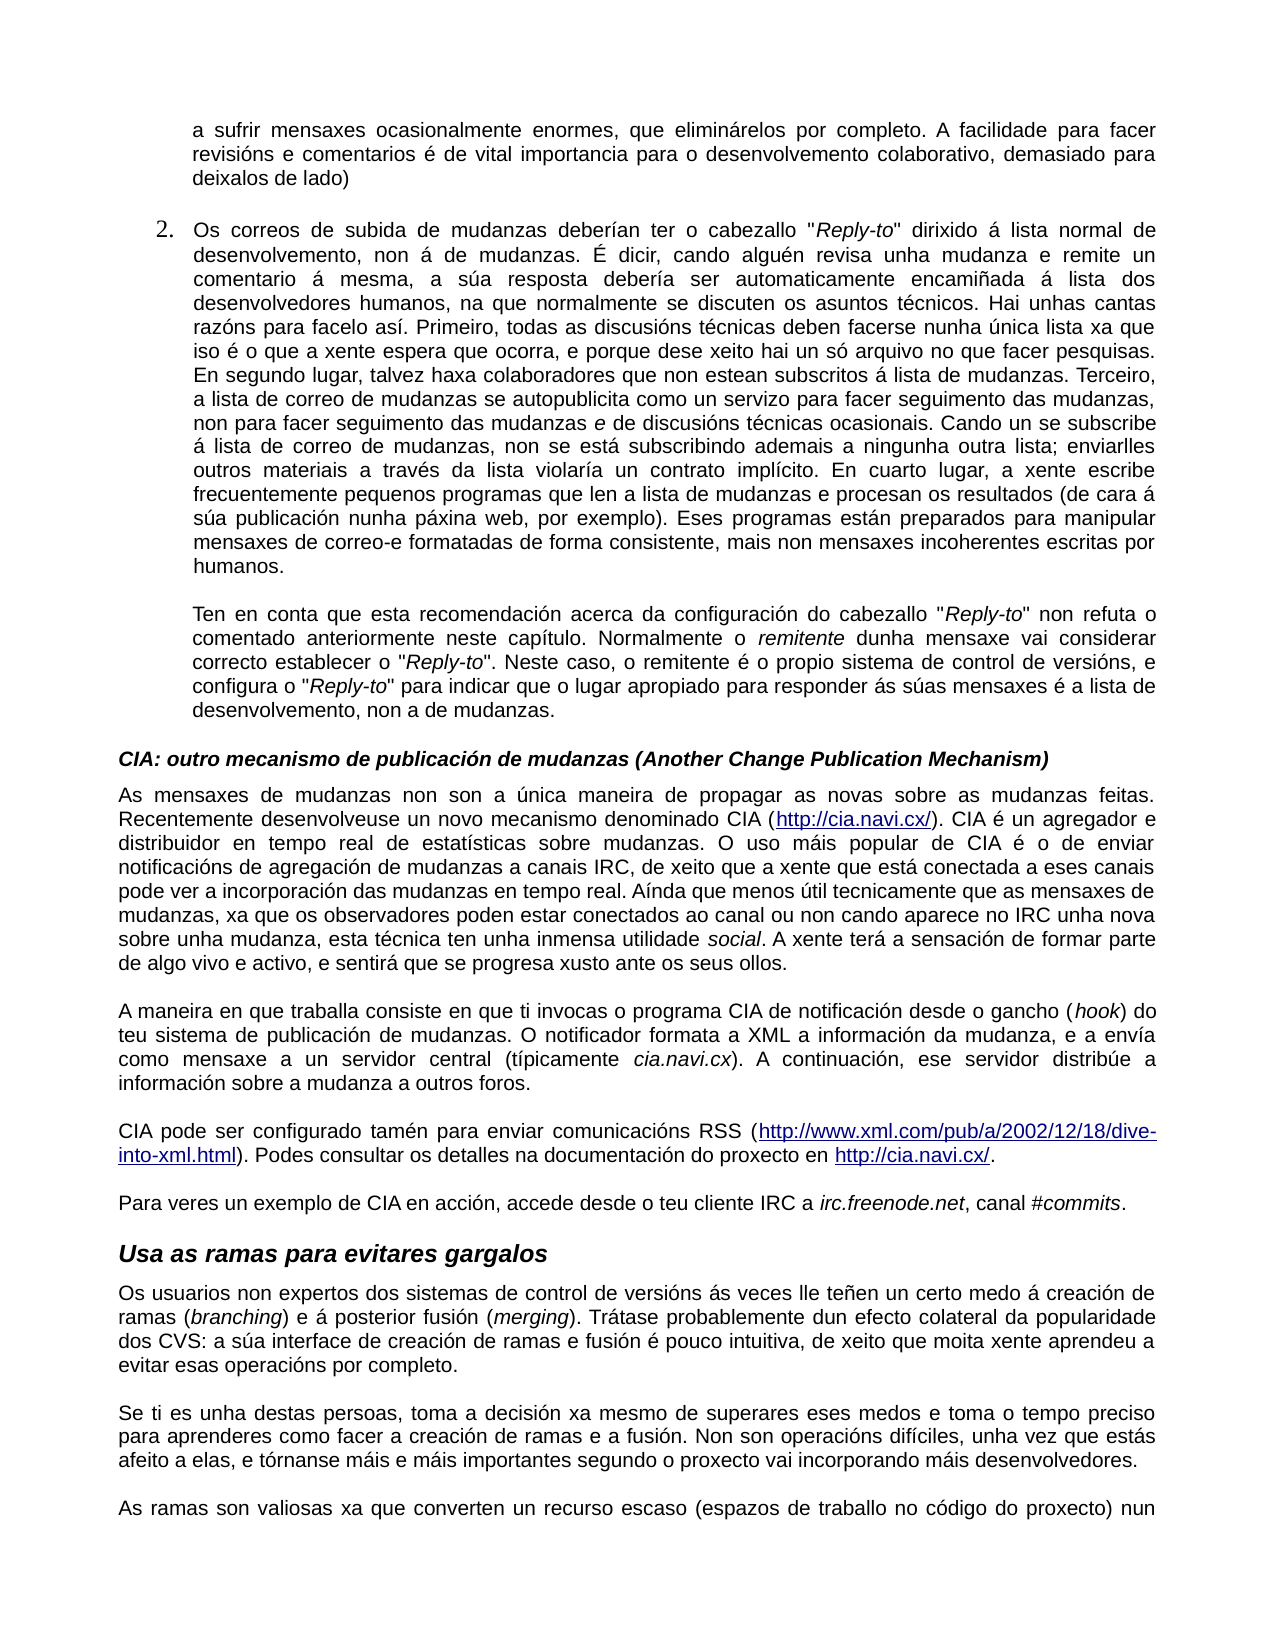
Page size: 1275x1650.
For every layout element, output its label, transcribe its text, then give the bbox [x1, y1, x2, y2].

text Ten en conta que esta recomendación acerca da configuración do cabezallo "Reply-to" non refuta o comentado anteriormente neste capítulo. Normalmente o remitente dunha mensaxe vai considerar correcto establecer o "Reply-to". Neste caso, o remitente é o propio sistema de control de versións, e configura o "Reply-to" para indicar que o lugar apropiado para responder ás súas mensaxes é a lista de desenvolvemento, non a de mudanzas. [192, 602, 1157, 722]
text a sufrir mensaxes ocasionalmente enormes, que eliminárelos por completo. A facilidade para facer revisións e comentarios é de vital importancia para o desenvolvemento colaborativo, demasiado para deixalos de lado) [192, 118, 1157, 190]
text Para veres un exemplo de CIA en acción, accede desde o teu cliente IRC a irc.freenode.net, canal #commits. [118, 1191, 1157, 1214]
subtitle Usa as ramas para evitares gargalos [118, 1239, 1157, 1268]
text A maneira en que traballa consiste en que ti invocas o programa CIA de notificación desde o gancho (hook) do teu sistema de publicación de mudanzas. O notificador formata a XML a información da mudanza, e a envía como mensaxe a un servidor central (típicamente cia.navi.cx). A continuación, ese servidor distribúe a información sobre a mudanza a outros foros. [118, 999, 1157, 1095]
text As ramas son valiosas xa que converten un recurso escaso (espazos de traballo no código do proxecto) nun [118, 1496, 1157, 1520]
text Os usuarios non expertos dos sistemas de control de versións ás veces lle teñen un certo medo á creación de ramas (branching) e á posterior fusión (merging). Trátase probablemente dun efecto colateral da popularidade dos CVS: a súa interface de creación de ramas e fusión é pouco intuitiva, de xeito que moita xente aprendeu a evitar esas operacións por completo. [118, 1281, 1157, 1376]
text As mensaxes de mudanzas non son a única maneira de propagar as novas sobre as mudanzas feitas. Recentemente desenvolveuse un novo mecanismo denominado CIA (http://cia.navi.cx/). CIA é un agregador e distribuidor en tempo real de estatísticas sobre mudanzas. O uso máis popular de CIA é o de enviar notificacións de agregación de mudanzas a canais IRC, de xeito que a xente que está conectada a eses canais pode ver a incorporación das mudanzas en tempo real. Aínda que menos útil tecnicamente que as mensaxes de mudanzas, xa que os observadores poden estar conectados ao canal ou non cando aparece no IRC unha nova sobre unha mudanza, esta técnica ten unha inmensa utilidade social. A xente terá a sensación de formar parte de algo vivo e activo, e sentirá que se progresa xusto ante os seus ollos. [118, 783, 1157, 975]
subtitle CIA: outro mecanismo de publicación de mudanzas (Another Change Publication Mechanism) [118, 747, 1157, 771]
list Os correos de subida de mudanzas deberían ter o cabezallo "Reply-to" dirixido á lista normal de desenvolvemento, non á de mudanzas. É dicir, cando alguén revisa unha mudanza e remite un comentario á mesma, a súa resposta debería ser automaticamente encamiñada á lista dos desenvolvedores humanos, na que normalmente se discuten os asuntos técnicos. Hai unhas cantas razóns para facelo así. Primeiro, todas as discusións técnicas deben facerse nunha única lista xa que iso é o que a xente espera que ocorra, e porque dese xeito hai un só arquivo no que facer pesquisas. En segundo lugar, talvez haxa colaboradores que non estean subscritos á lista de mudanzas. Terceiro, a lista de correo de mudanzas se autopublicita como un servizo para facer seguimento das mudanzas, non para facer seguimento das mudanzas e de discusións técnicas ocasionais. Cando un se subscribe á lista de correo de mudanzas, non se está subscribindo ademais a ningunha outra lista; enviarlles outros materiais a través da lista violaría un contrato implícito. En cuarto lugar, a xente escribe frecuentemente pequenos programas que len a lista de mudanzas e procesan os resultados (de cara á súa publicación nunha páxina web, por exemplo). Eses programas están preparados para manipular mensaxes de correo-e formatadas de forma consistente, mais non mensaxes incoherentes escritas por humanos. [156, 214, 1157, 578]
text Se ti es unha destas persoas, toma a decisión xa mesmo de superares eses medos e toma o tempo preciso para aprenderes como facer a creación de ramas e a fusión. Non son operacións difíciles, unha vez que estás afeito a elas, e tórnanse máis e máis importantes segundo o proxecto vai incorporando máis desenvolvedores. [118, 1400, 1157, 1472]
text CIA pode ser configurado tamén para enviar comunicacións RSS (http://www.xml.com/pub/a/2002/12/18/dive-into-xml.html). Podes consultar os detalles na documentación do proxecto en http://cia.navi.cx/. [118, 1119, 1157, 1167]
